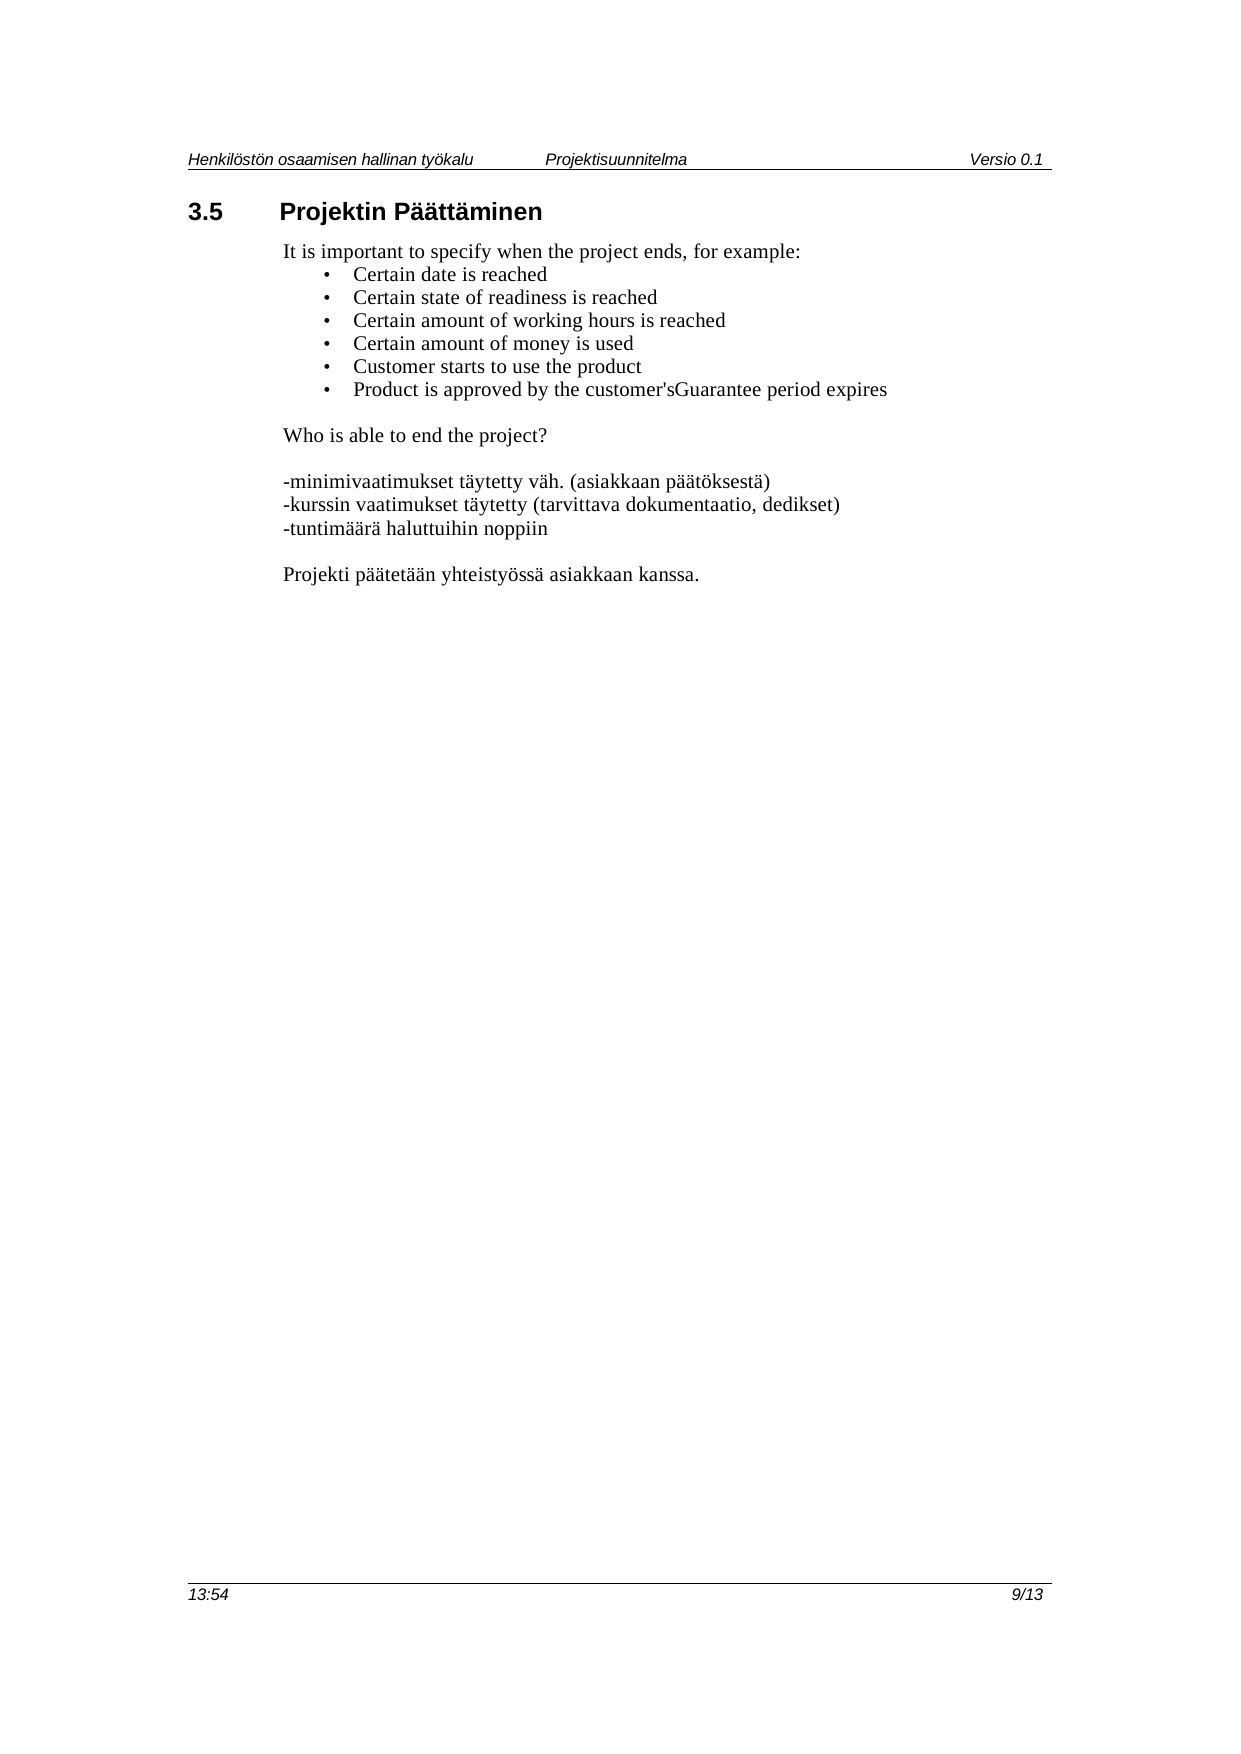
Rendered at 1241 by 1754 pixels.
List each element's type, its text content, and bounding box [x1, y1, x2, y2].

text -tuntimäärä haluttuihin noppiin [283, 516, 1052, 539]
text -minimivaatimukset täytetty väh. (asiakkaan päätöksestä) [283, 470, 1052, 493]
text Projekti päätetään yhteistyössä asiakkaan kanssa. [283, 562, 1052, 585]
list Certain amount of money is used [324, 332, 1052, 355]
list Customer starts to use the product [324, 355, 1052, 378]
list Product is approved by the customer'sGuarantee period expires [324, 378, 1052, 401]
text It is important to specify when the project ends, for example: [283, 240, 1052, 263]
list Certain amount of working hours is reached [324, 309, 1052, 332]
subtitle Projektin päättäminen [188, 198, 1052, 226]
text -kurssin vaatimukset täytetty (tarvittava dokumentaatio, dedikset) [283, 493, 1052, 516]
list Certain date is reached [324, 263, 1052, 286]
list Certain state of readiness is reached [324, 286, 1052, 309]
text Who is able to end the project? [283, 424, 1052, 447]
